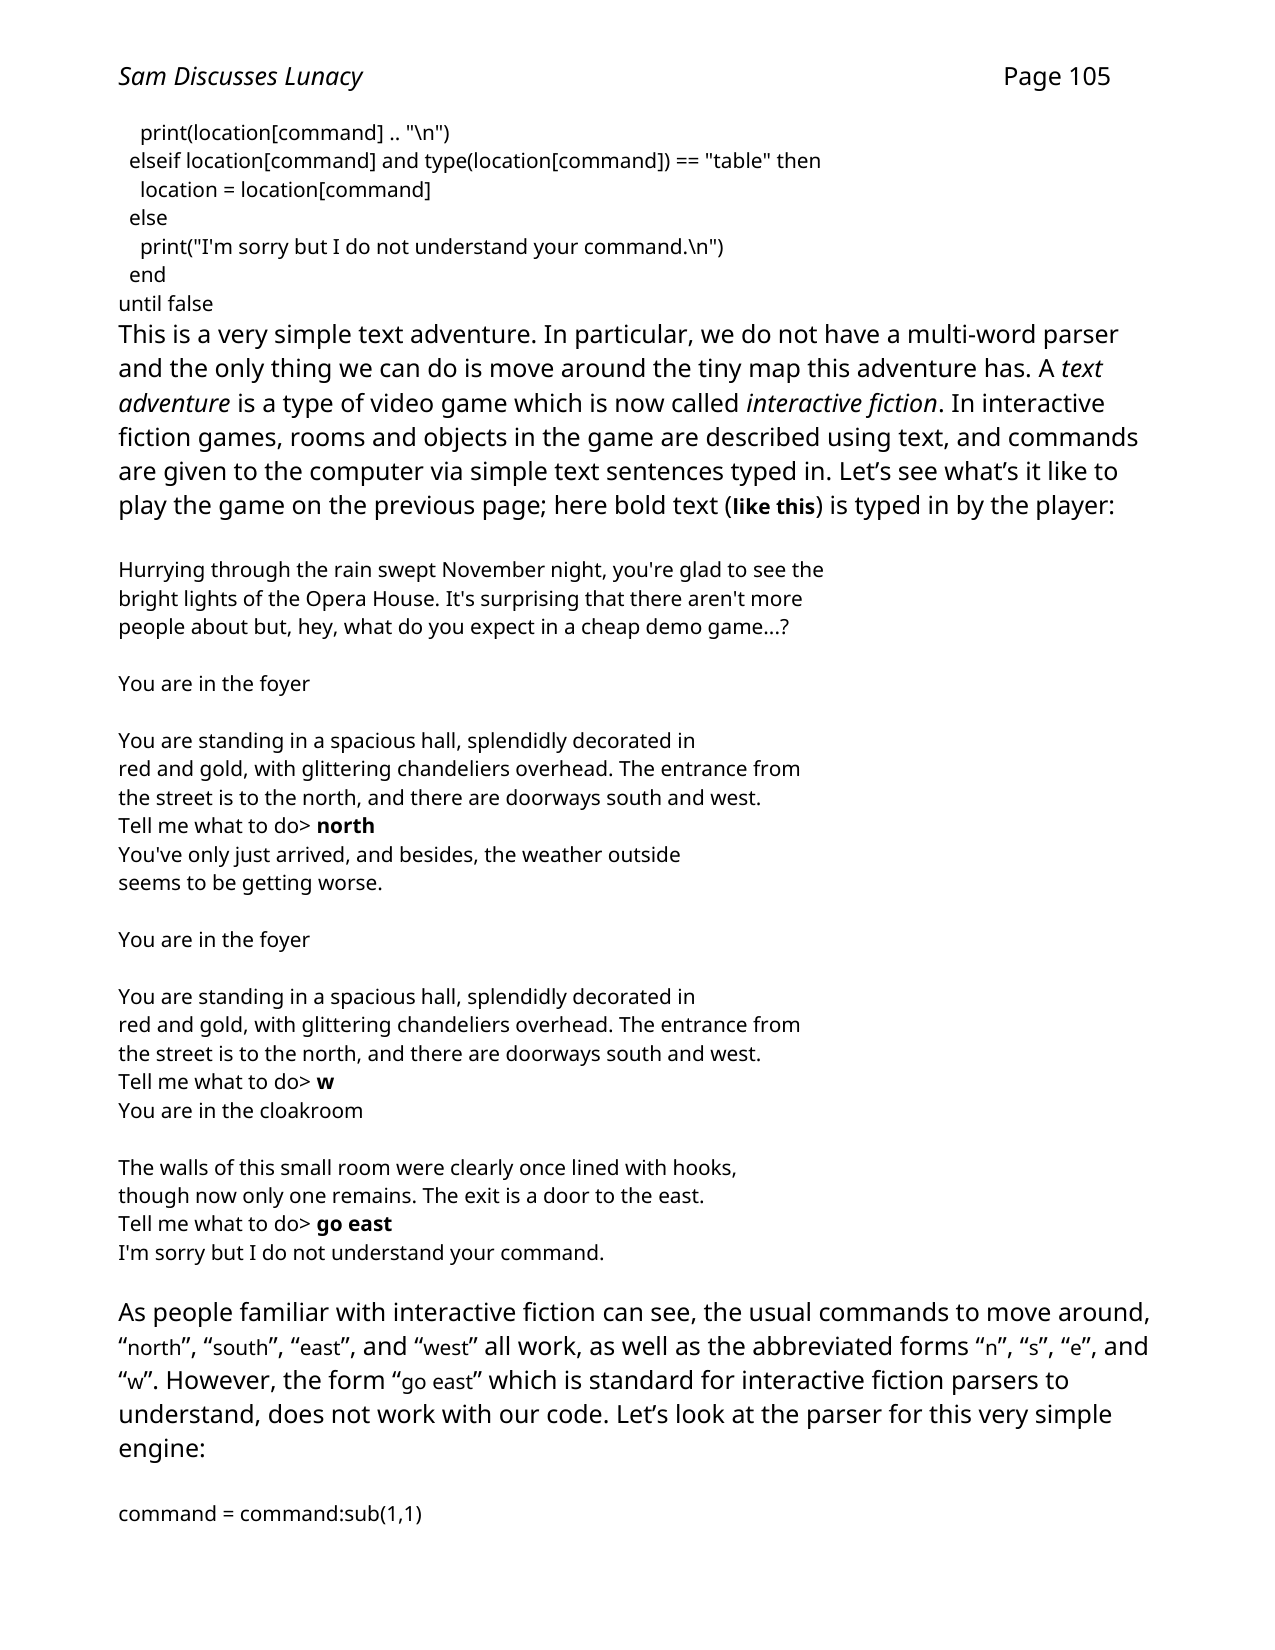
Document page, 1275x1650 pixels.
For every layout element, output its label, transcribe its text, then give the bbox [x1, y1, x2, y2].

text the street is to the north, and there are doorways south and west. [118, 783, 1157, 811]
text You are in the foyer [118, 669, 1157, 698]
text I'm sorry but I do not understand your command. [118, 1238, 1157, 1266]
text You are in the cloakroom [118, 1096, 1157, 1124]
text You are standing in a spacious hall, splendidly decorated in [118, 982, 1157, 1011]
text else [118, 203, 1157, 232]
text the street is to the north, and there are doorways south and west. [118, 1039, 1157, 1067]
text Tell me what to do> w [118, 1067, 1157, 1096]
text bright lights of the Opera House. It's surprising that there aren't more [118, 584, 1157, 612]
text red and gold, with glittering chandeliers overhead. The entrance from [118, 754, 1157, 783]
text You are in the foyer [118, 925, 1157, 954]
text elseif location[command] and type(location[command]) == "table" then [118, 146, 1157, 175]
text Hurrying through the rain swept November night, you're glad to see the [118, 556, 1157, 584]
text The walls of this small room were clearly once lined with hooks, [118, 1153, 1157, 1181]
text You've only just arrived, and besides, the weather outside [118, 840, 1157, 868]
text As people familiar with interactive fiction can see, the usual commands to move around, “north”, “south”, “east”, and “west” all work, as well as the abbreviated forms “n”, “s”, “e”, and “w”. However, the form “go east” which is standard for interactive fiction parsers to understand, does not work with our code. Let’s look at the parser for this very simple engine: [118, 1295, 1157, 1465]
text Tell me what to do> go east [118, 1209, 1157, 1238]
text red and gold, with glittering chandeliers overhead. The entrance from [118, 1011, 1157, 1039]
text end [118, 260, 1157, 289]
text command = command:sub(1,1) [118, 1499, 1157, 1528]
text Tell me what to do> north [118, 811, 1157, 840]
text until false [118, 289, 1157, 317]
text though now only one remains. The exit is a door to the east. [118, 1181, 1157, 1209]
text seems to be getting worse. [118, 868, 1157, 897]
text You are standing in a spacious hall, splendidly decorated in [118, 726, 1157, 754]
text print(location[command] .. "\n") [118, 118, 1157, 146]
text location = location[command] [118, 175, 1157, 203]
text print("I'm sorry but I do not understand your command.\n") [118, 232, 1157, 260]
text This is a very simple text adventure. In particular, we do not have a multi-word parser and the only thing we can do is move around the tiny map this adventure has. A text adventure is a type of video game which is now called interactive fiction. In interactive fiction games, rooms and objects in the game are described using text, and commands are given to the computer via simple text sentences typed in. Let’s see what’s it like to play the game on the previous page; here bold text (like this) is typed in by the player: [118, 317, 1157, 521]
text people about but, hey, what do you expect in a cheap demo game...? [118, 612, 1157, 641]
